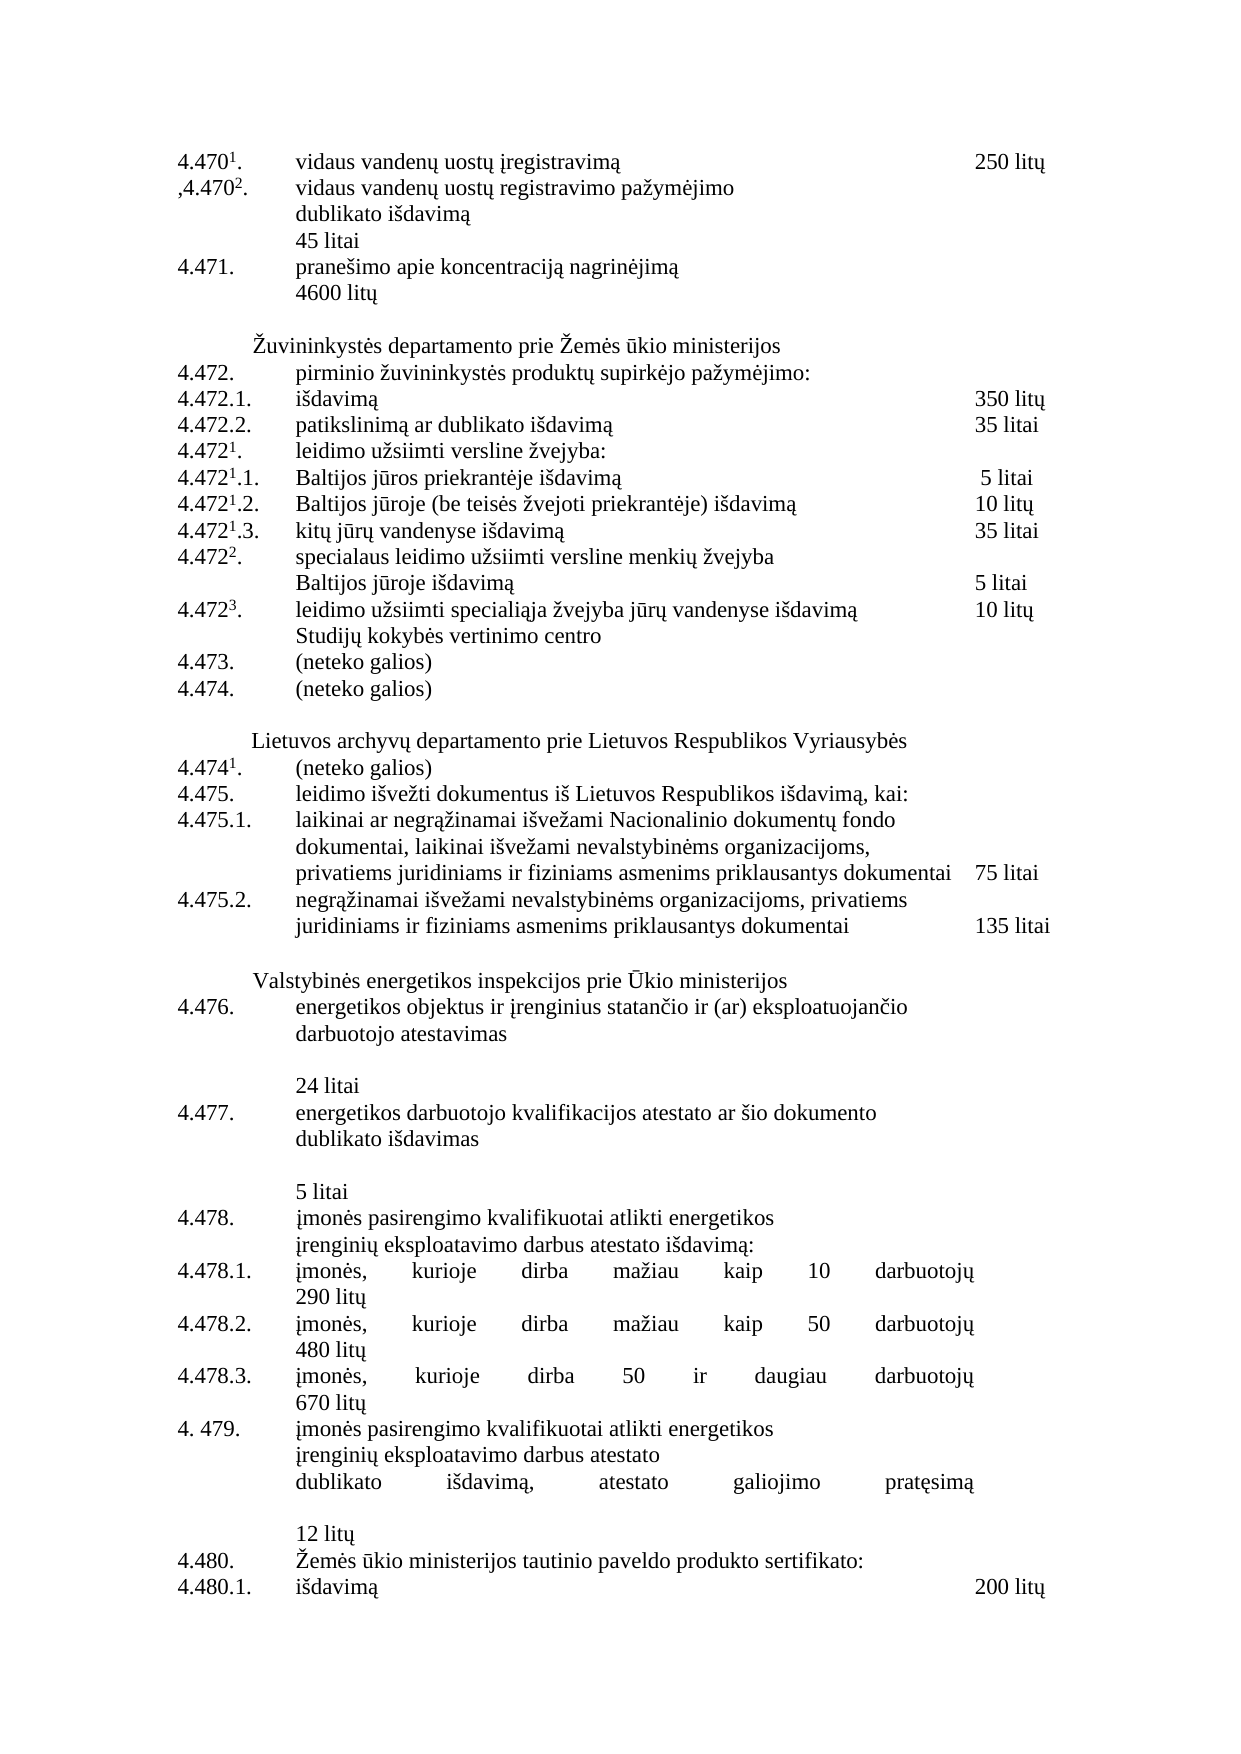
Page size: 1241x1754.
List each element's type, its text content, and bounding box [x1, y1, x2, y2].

text 4.473. (neteko galios) [177, 648, 1122, 675]
text 4.472.2. patikslinimą ar dublikato išdavimą 35 litai [177, 411, 1122, 438]
text 4.476. energetikos objektus ir įrenginius statančio ir (ar) eksploatuojančio darbuotojo atestavimas 24 litai [177, 993, 974, 1099]
text Studijų kokybės vertinimo centro [252, 622, 1122, 648]
text 4.478.2. įmonės, kurioje dirba mažiau kaip 50 darbuotojų 480 litų [177, 1310, 974, 1362]
text 4.4721.1. Baltijos jūros priekrantėje išdavimą 5 litai [177, 464, 1122, 490]
text ,4.4702. vidaus vandenų uostų registravimo pažymėjimo [177, 174, 1122, 200]
text 4.480. Žemės ūkio ministerijos tautinio paveldo produkto sertifikato: [177, 1547, 1122, 1573]
text 4.474. (neteko galios) [177, 675, 1122, 701]
text Žuvininkystės departamento prie Žemės ūkio ministerijos [177, 332, 1122, 358]
text 4.475. leidimo išvežti dokumentus iš Lietuvos Respublikos išdavimą, kai: [177, 780, 1122, 807]
text 4.475.1. laikinai ar negrąžinamai išvežami Nacionalinio dokumentų fondo dokumentai, laikinai išvežami nevalstybinėms organizacijoms, privatiems juridiniams ir fiziniams asmenims priklausantys dokumentai 75 litai [177, 807, 1122, 886]
text 4.4721.3. kitų jūrų vandenyse išdavimą 35 litai [177, 517, 1122, 543]
text įrenginių eksploatavimo darbus atestato išdavimą: [177, 1231, 974, 1257]
text Lietuvos archyvų departamento prie Lietuvos Respublikos Vyriausybės [177, 727, 1122, 754]
text 4.4701. vidaus vandenų uostų įregistravimą 250 litų [177, 148, 1122, 174]
text 4.477. energetikos darbuotojo kvalifikacijos atestato ar šio dokumento dublikato išdavimas 5 litai [177, 1099, 974, 1204]
text 4.4721. leidimo užsiimti versline žvejyba: [177, 438, 1122, 464]
text 4.475.2. negrąžinamai išvežami nevalstybinėms organizacijoms, privatiems juridiniams ir fiziniams asmenims priklausantys dokumentai 135 litai [177, 886, 1122, 938]
text 4.472.1. išdavimą 350 litų [177, 385, 1122, 411]
list įmonės pasirengimo kvalifikuotai atlikti energetikos [177, 1204, 974, 1231]
text 4.478.1. įmonės, kurioje dirba mažiau kaip 10 darbuotojų 290 litų [177, 1257, 974, 1310]
text 4.4723. leidimo užsiimti specialiąja žvejyba jūrų vandenyse išdavimą 10 litų [177, 596, 1122, 622]
text 4.4741. (neteko galios) [177, 754, 1122, 780]
text 4. 479. įmonės pasirengimo kvalifikuotai atlikti energetikos [177, 1415, 974, 1441]
text Baltijos jūroje išdavimą 5 litai [177, 569, 1122, 596]
text Valstybinės energetikos inspekcijos prie Ūkio ministerijos [177, 967, 1122, 993]
text dublikato išdavimą, atestato galiojimo pratęsimą 12 litų [177, 1468, 974, 1547]
text 4.471. pranešimo apie koncentraciją nagrinėjimą 4600 litų [177, 253, 945, 306]
text 4.478.3. įmonės, kurioje dirba 50 ir daugiau darbuotojų 670 litų [177, 1362, 974, 1415]
text 4.4721.2. Baltijos jūroje (be teisės žvejoti priekrantėje) išdavimą 10 litų [177, 490, 1122, 517]
text 4.4722. specialaus leidimo užsiimti versline menkių žvejyba [177, 543, 1122, 569]
text dublikato išdavimą 45 litai [177, 200, 945, 253]
text 4.480.1. išdavimą 200 litų [177, 1573, 1122, 1599]
text įrenginių eksploatavimo darbus atestato [177, 1441, 974, 1468]
text 4.472. pirminio žuvininkystės produktų supirkėjo pažymėjimo: [177, 358, 1122, 385]
